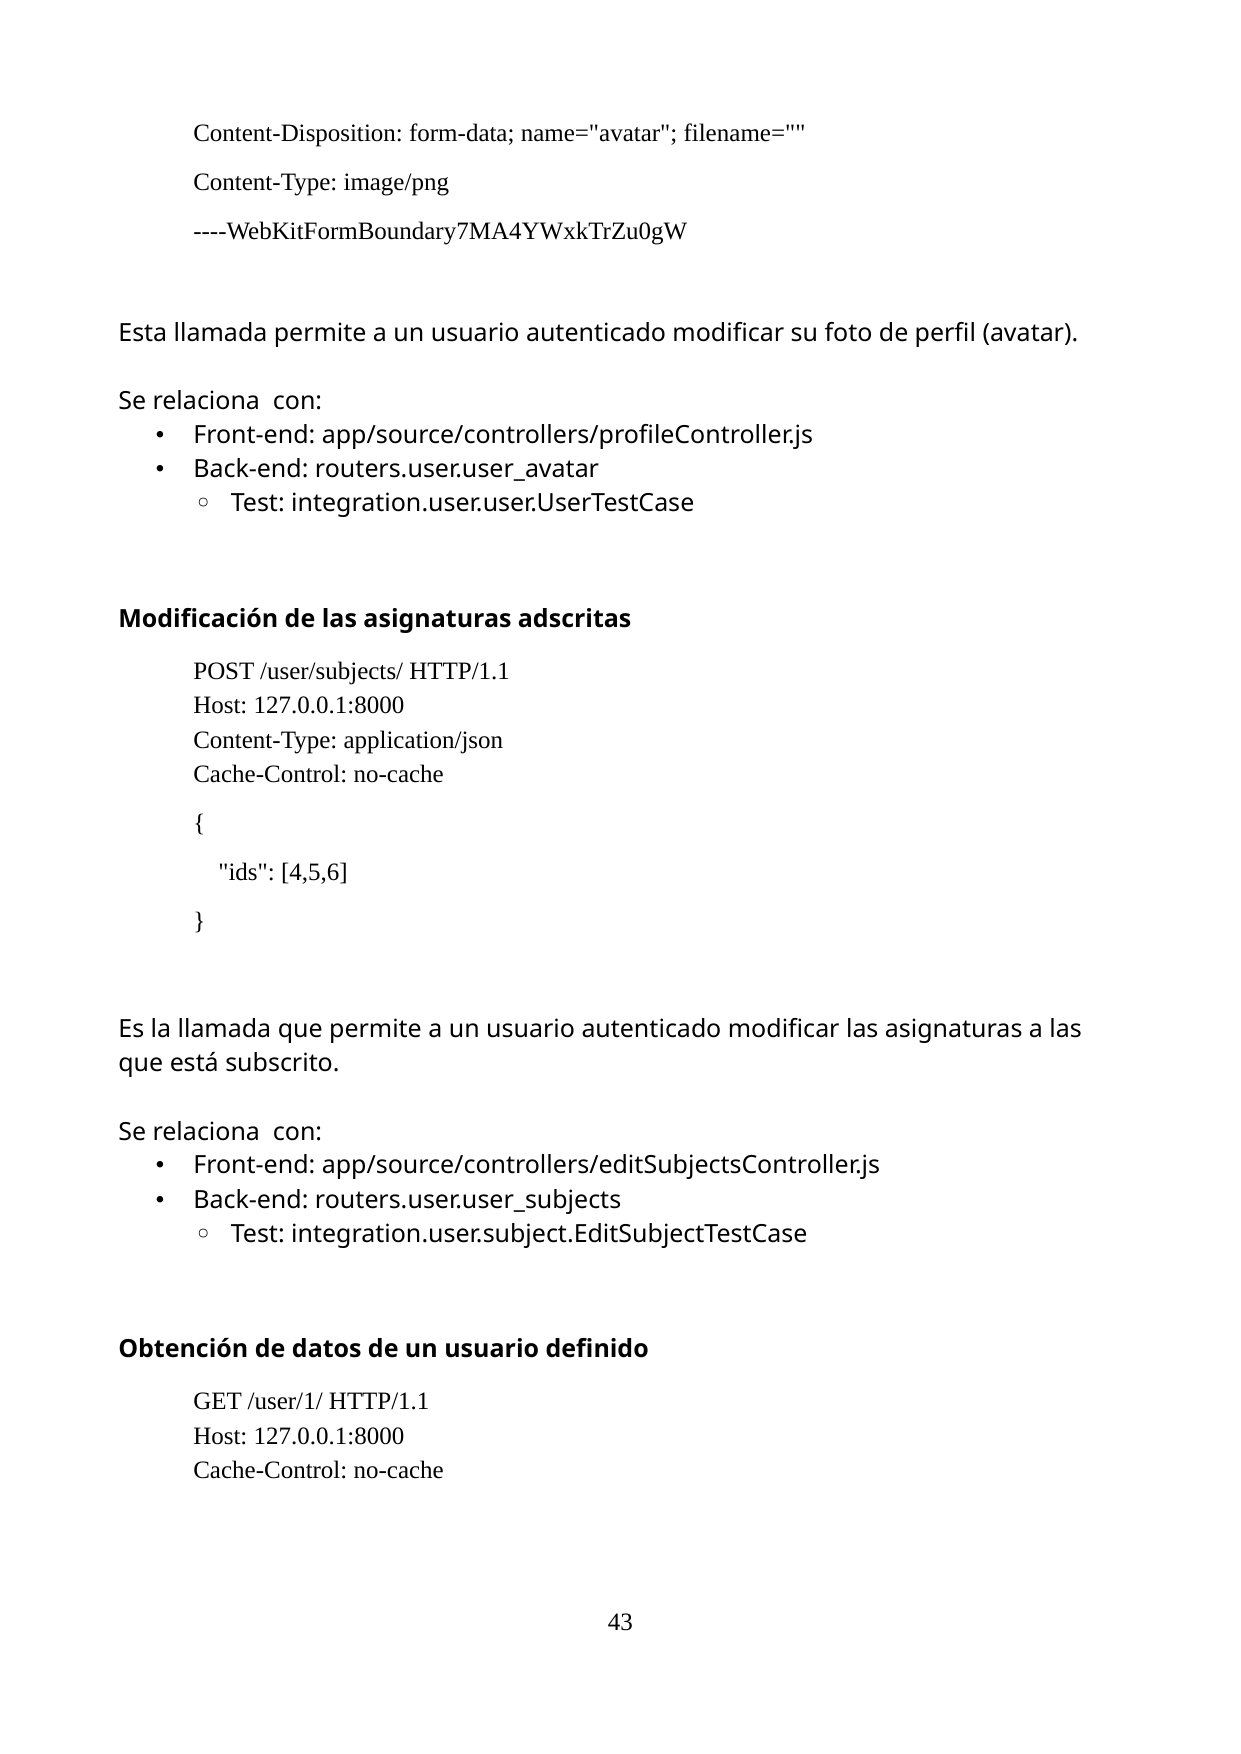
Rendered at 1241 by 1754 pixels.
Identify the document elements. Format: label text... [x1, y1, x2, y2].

text } [193, 906, 1122, 935]
text Content-Disposition: form-data; name="avatar"; filename="" [193, 118, 1122, 147]
text Modificación de las asignaturas adscritas [118, 519, 1122, 634]
list Back-end: routers.user.user_subjects [156, 1181, 1122, 1215]
text Content-Type: image/png [193, 167, 1122, 196]
list Test: integration.user.user.UserTestCase [193, 485, 1122, 519]
text POST /user/subjects/ HTTP/1.1 Host: 127.0.0.1:8000 Content-Type: application/json Cache-Control: no-cache [193, 656, 1122, 788]
list Front-end: app/source/controllers/profileController.js [156, 417, 1122, 451]
list Front-end: app/source/controllers/editSubjectsController.js [156, 1147, 1122, 1181]
text Se relaciona con: [118, 382, 1122, 417]
text "ids": [4,5,6] [193, 857, 1122, 886]
text Es la llamada que permite a un usuario autenticado modificar las asignaturas a las que está subscrito. [118, 1011, 1122, 1079]
text Obtención de datos de un usuario definido [118, 1249, 1122, 1365]
text GET /user/1/ HTTP/1.1 Host: 127.0.0.1:8000 Cache-Control: no-cache [193, 1386, 1122, 1484]
text Esta llamada permite a un usuario autenticado modificar su foto de perfil (avatar). [118, 314, 1122, 348]
text { [193, 808, 1122, 837]
text ----WebKitFormBoundary7MA4YWxkTrZu0gW [193, 216, 1122, 245]
list Test: integration.user.subject.EditSubjectTestCase [193, 1215, 1122, 1249]
text Se relaciona con: [118, 1113, 1122, 1147]
list Back-end: routers.user.user_avatar [156, 451, 1122, 485]
